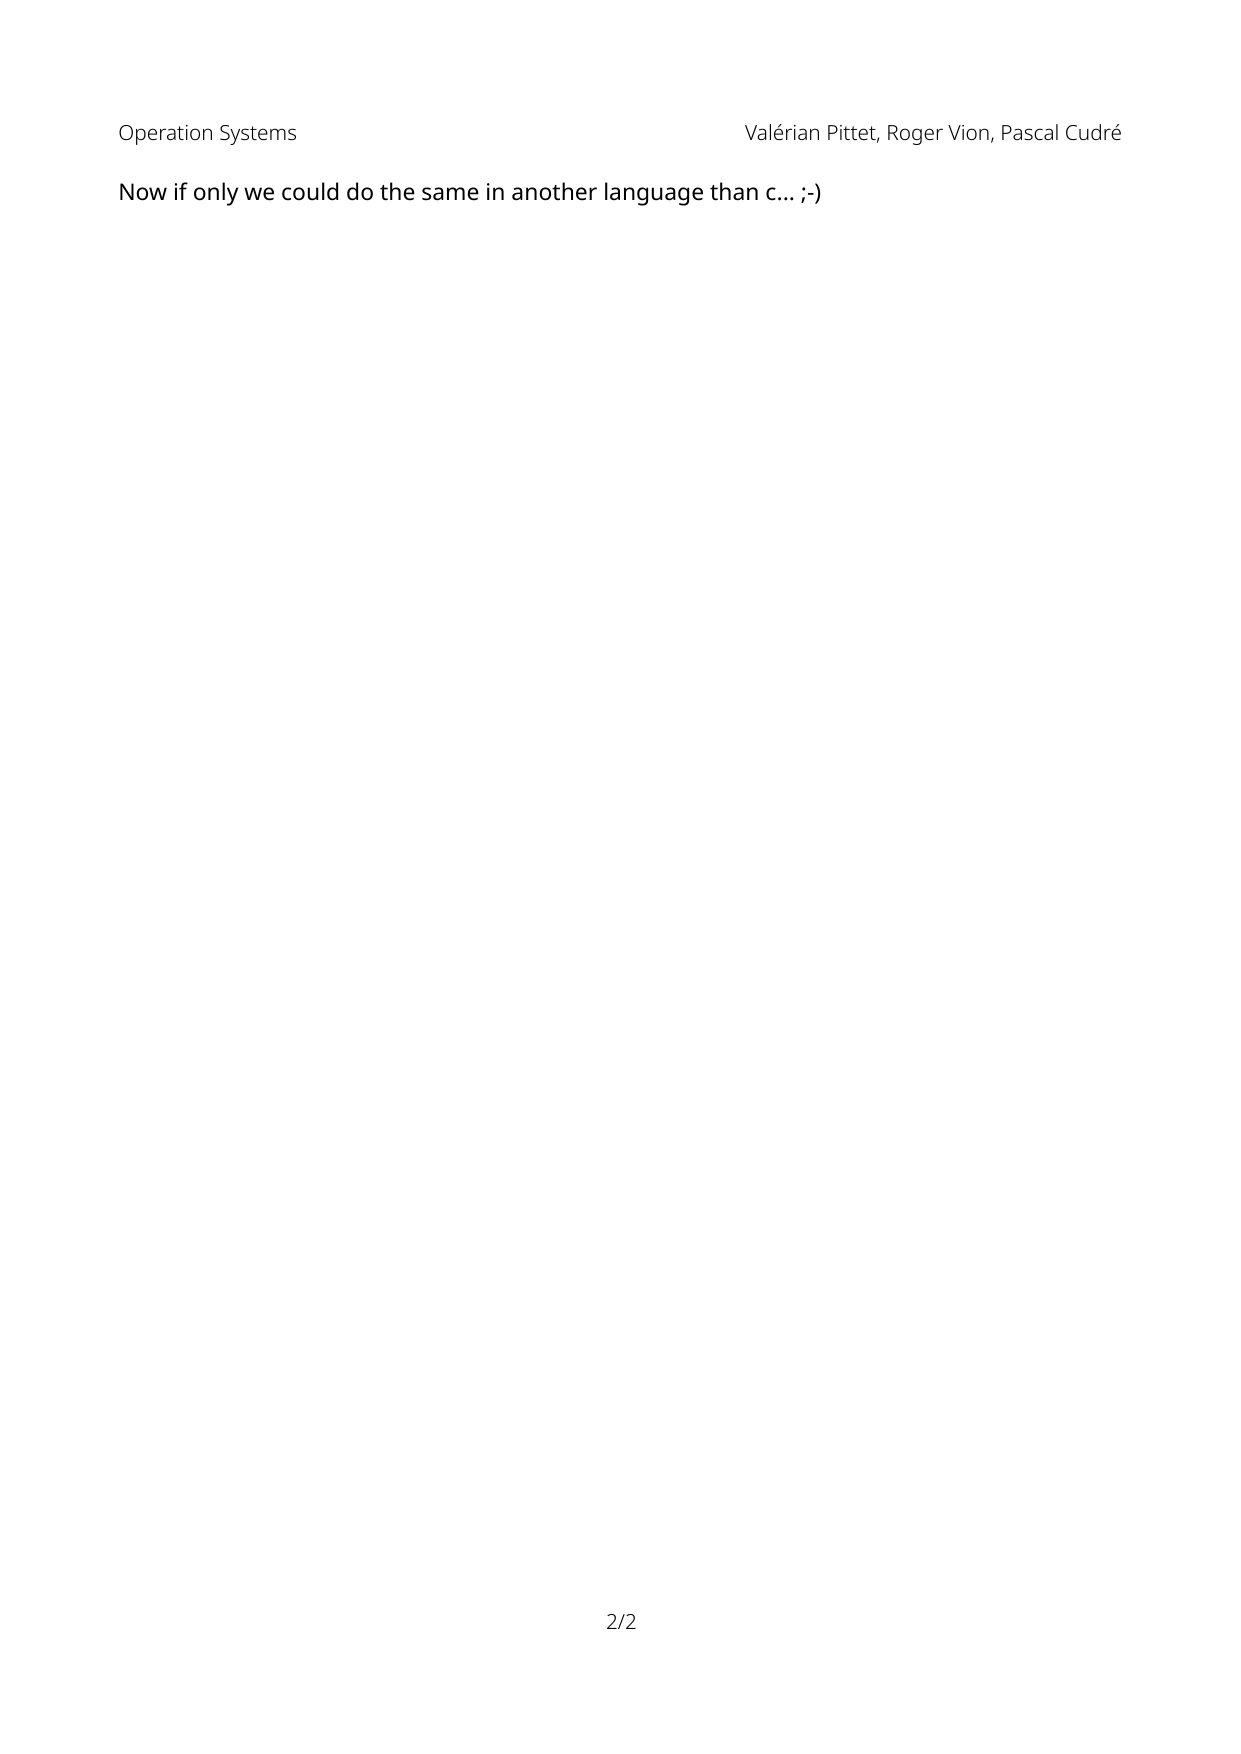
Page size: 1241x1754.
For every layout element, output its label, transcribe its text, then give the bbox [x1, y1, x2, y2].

text Now if only we could do the same in another language than c... ;-) [118, 176, 1122, 207]
